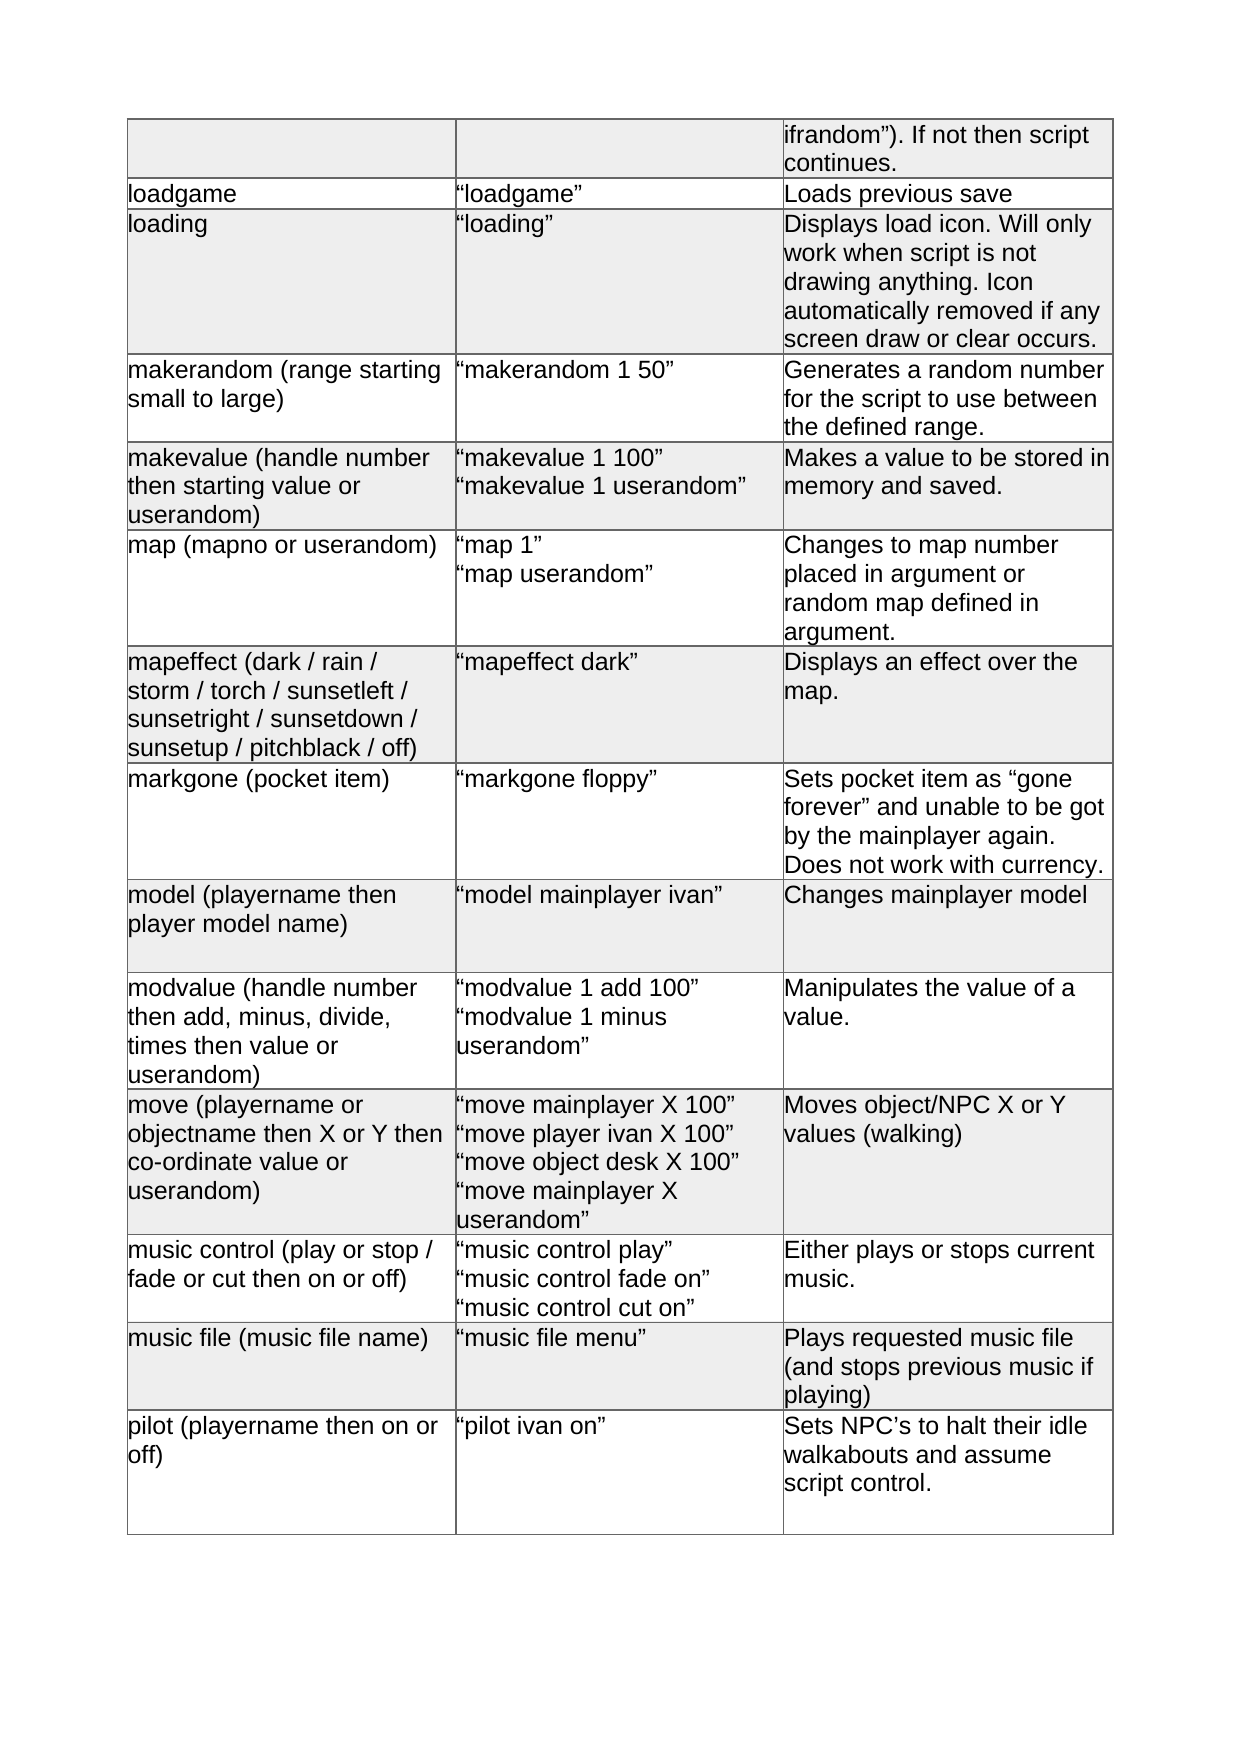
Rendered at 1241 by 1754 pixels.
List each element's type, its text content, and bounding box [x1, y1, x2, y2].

table_cell “move mainplayer X 100” “move player ivan X 100” “move object desk X 100” “move mainplayer X userandom” [457, 1090, 783, 1234]
table_cell map (mapno or userandom) [128, 531, 455, 645]
table_cell Moves object/NPC X or Y values (walking) [784, 1090, 1112, 1234]
table_cell Displays an effect over the map. [784, 647, 1112, 762]
table_cell Changes to map number placed in argument or random map defined in argument. [784, 531, 1112, 645]
table_cell makerandom (range starting small to large) [128, 355, 455, 441]
table_cell “makevalue 1 100” “makevalue 1 userandom” [457, 443, 783, 529]
table_cell markgone (pocket item) [128, 764, 455, 878]
table_cell “music control play” “music control fade on” “music control cut on” [457, 1235, 783, 1321]
table_cell “mapeffect dark” [457, 647, 783, 762]
table_cell move (playername or objectname then X or Y then co-ordinate value or userandom) [128, 1090, 455, 1234]
table_cell Sets NPC’s to halt their idle walkabouts and assume script control. [784, 1411, 1112, 1534]
table_cell Displays load icon. Will only work when script is not drawing anything. Icon automatically removed if any screen draw or clear occurs. [784, 210, 1112, 353]
table_cell “modvalue 1 add 100” “modvalue 1 minus userandom” [457, 973, 783, 1088]
table_cell makevalue (handle number then starting value or userandom) [128, 443, 455, 529]
table_cell music file (music file name) [128, 1323, 455, 1409]
table_cell Either plays or stops current music. [784, 1235, 1112, 1321]
table_cell Plays requested music file (and stops previous music if playing) [784, 1323, 1112, 1409]
table_cell music control (play or stop / fade or cut then on or off) [128, 1235, 455, 1321]
table_cell “makerandom 1 50” [457, 355, 783, 441]
table_cell “model mainplayer ivan” [457, 880, 783, 972]
table_cell “loadgame” [457, 179, 783, 208]
table_cell “pilot ivan on” [457, 1411, 783, 1534]
table_cell “loading” [457, 210, 783, 353]
table_cell mapeffect (dark / rain / storm / torch / sunsetleft / sunsetright / sunsetdown / sunsetup / pitchblack / off) [128, 647, 455, 762]
table_cell pilot (playername then on or off) [128, 1411, 455, 1534]
table_cell Sets pocket item as “gone forever” and unable to be got by the mainplayer again. Does not work with currency. [784, 764, 1112, 878]
table_cell Changes mainplayer model [784, 880, 1112, 972]
table_cell model (playername then player model name) [128, 880, 455, 972]
table_cell loadgame [128, 179, 455, 208]
table_cell Loads previous save [784, 179, 1112, 208]
table_cell Manipulates the value of a value. [784, 973, 1112, 1088]
table_cell [457, 120, 783, 177]
table_cell ifrandom”). If not then script continues. [784, 120, 1112, 177]
table_cell loading [128, 210, 455, 353]
table_cell Makes a value to be stored in memory and saved. [784, 443, 1112, 529]
table_cell “markgone floppy” [457, 764, 783, 878]
table_cell Generates a random number for the script to use between the defined range. [784, 355, 1112, 441]
table_cell [128, 120, 455, 177]
table_cell “map 1” “map userandom” [457, 531, 783, 645]
table_cell “music file menu” [457, 1323, 783, 1409]
table_cell modvalue (handle number then add, minus, divide, times then value or userandom) [128, 973, 455, 1088]
